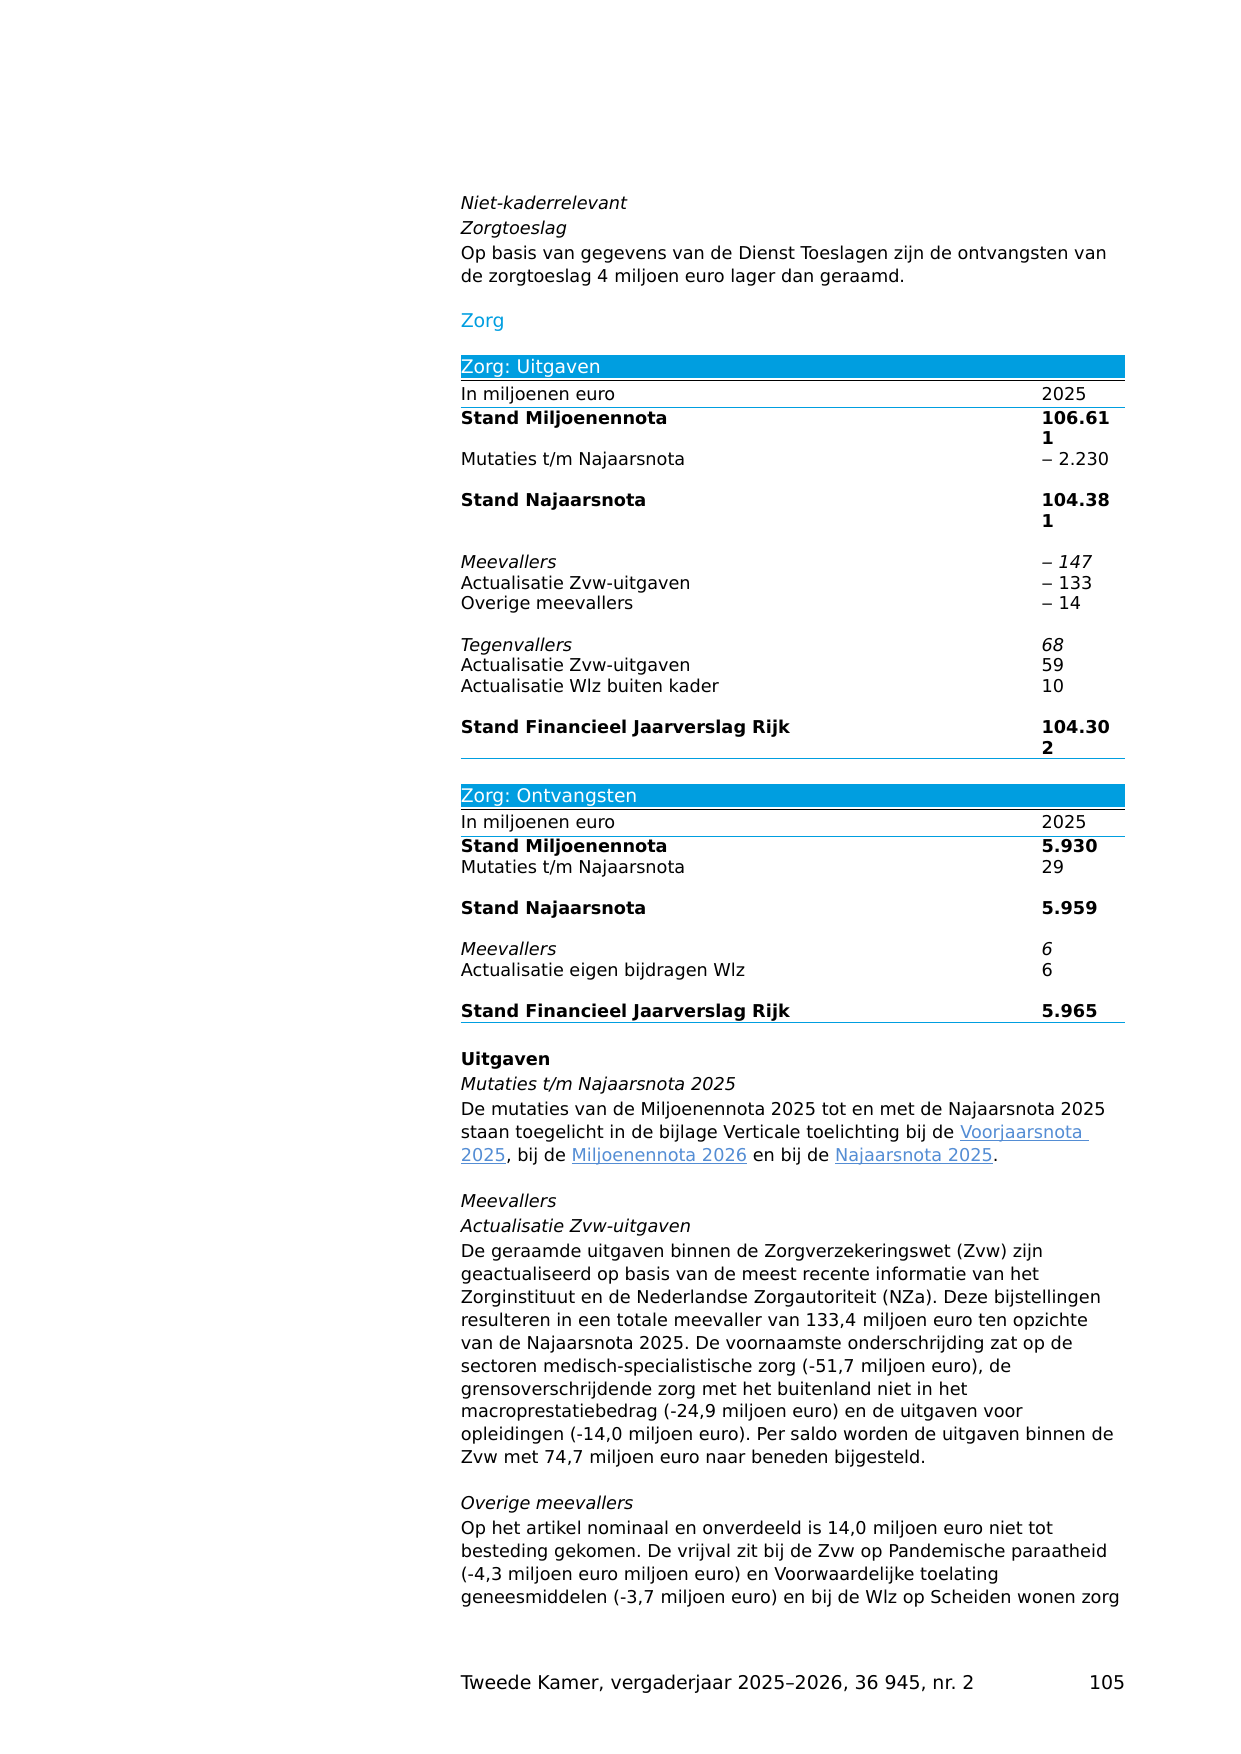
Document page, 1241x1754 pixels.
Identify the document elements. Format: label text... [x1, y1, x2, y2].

text Niet-kaderrelevant [461, 191, 1125, 214]
table_cell Actualisatie Zvw-uitgaven [461, 655, 1038, 676]
table_cell Stand Financieel Jaarverslag Rijk [461, 1001, 1038, 1022]
table_cell 59 [1039, 655, 1125, 676]
text Overige meevallers [461, 1491, 1125, 1514]
table_cell Actualisatie eigen bijdragen Wlz [461, 960, 1038, 981]
table_cell Meevallers [461, 552, 1038, 573]
text Meevallers [461, 1189, 1125, 1212]
table_cell [1039, 919, 1125, 939]
text Uitgaven [461, 1047, 1125, 1070]
text Op het artikel nominaal en onverdeeld is 14,0 miljoen euro niet tot besteding gekomen. De vrĳval zit bij de Zvw op Pandemische paraatheid (-4,3 miljoen euro miljoen euro) en Voorwaardelijke toelating geneesmiddelen (-3,7 miljoen euro) en bij de Wlz op Scheiden wonen zorg [461, 1516, 1125, 1608]
table_cell ‒ 133 [1039, 573, 1125, 593]
table_cell [461, 614, 1038, 634]
table_cell 2025 [1039, 381, 1125, 407]
text Op basis van gegevens van de Dienst Toeslagen zijn de ontvangsten van de zorgtoeslag 4 miljoen euro lager dan geraamd. [461, 241, 1125, 287]
table_cell 2025 [1039, 810, 1125, 836]
title Zorg [461, 309, 1125, 331]
table_cell Stand Miljoenennota [461, 408, 1038, 449]
table_cell 10 [1039, 676, 1125, 696]
table_cell 104.381 [1039, 490, 1125, 531]
table_cell [1039, 981, 1125, 1001]
table_cell Meevallers [461, 939, 1038, 960]
table_cell [461, 878, 1038, 898]
table_cell Stand Financieel Jaarverslag Rijk [461, 717, 1038, 758]
table_cell [461, 919, 1038, 939]
table_cell ‒ 147 [1039, 552, 1125, 573]
table_cell 29 [1039, 857, 1125, 877]
table_cell Stand Najaarsnota [461, 898, 1038, 919]
table_cell 106.611 [1039, 408, 1125, 449]
table_cell Actualisatie Wlz buiten kader [461, 676, 1038, 696]
table_cell Tegenvallers [461, 635, 1038, 655]
table_cell In miljoenen euro [461, 381, 1038, 407]
table_cell [1039, 878, 1125, 898]
table_cell [1039, 470, 1125, 490]
table_cell 5.930 [1039, 837, 1125, 857]
table_cell [461, 696, 1038, 717]
table_cell Actualisatie Zvw-uitgaven [461, 573, 1038, 593]
table_cell Overige meevallers [461, 593, 1038, 614]
table_cell [461, 531, 1038, 552]
table_cell [461, 981, 1038, 1001]
table_cell ‒ 14 [1039, 593, 1125, 614]
table_cell Mutaties t/m Najaarsnota [461, 857, 1038, 877]
table_cell 6 [1039, 939, 1125, 960]
table_cell 5.965 [1039, 1001, 1125, 1022]
text Actualisatie Zvw-uitgaven [461, 1214, 1125, 1237]
table_cell 6 [1039, 960, 1125, 981]
table_cell 68 [1039, 635, 1125, 655]
table_cell Mutaties t/m Najaarsnota [461, 449, 1038, 469]
table_cell [1039, 696, 1125, 717]
table_cell In miljoenen euro [461, 810, 1038, 836]
table_cell [1039, 614, 1125, 634]
text Zorgtoeslag [461, 216, 1125, 239]
table_cell 5.959 [1039, 898, 1125, 919]
text Mutaties t/m Najaarsnota 2025 [461, 1072, 1125, 1095]
table_cell Stand Miljoenennota [461, 837, 1038, 857]
table_cell [1039, 531, 1125, 552]
table_cell [461, 470, 1038, 490]
text De mutaties van de Miljoenennota 2025 tot en met de Najaarsnota 2025 staan toegelicht in de bijlage Verticale toelichting bij de Voorjaarsnota 2025, bij de Miljoenennota 2026 en bij de Najaarsnota 2025. [461, 1097, 1125, 1166]
table_cell Stand Najaarsnota [461, 490, 1038, 531]
table_cell 104.302 [1039, 717, 1125, 758]
text De geraamde uitgaven binnen de Zorgverzekeringswet (Zvw) zijn geactualiseerd op basis van de meest recente informatie van het Zorginstituut en de Nederlandse Zorgautoriteit (NZa). Deze bijstellingen resulteren in een totale meevaller van 133,4 miljoen euro ten opzichte van de Najaarsnota 2025. De voornaamste onderschrijding zat op de sectoren medisch-specialistische zorg (-51,7 miljoen euro), de grensoverschrijdende zorg met het buitenland niet in het macroprestatiebedrag (-24,9 miljoen euro) en de uitgaven voor opleidingen (-14,0 miljoen euro). Per saldo worden de uitgaven binnen de Zvw met 74,7 miljoen euro naar beneden bijgesteld. [461, 1239, 1125, 1468]
table_cell ‒ 2.230 [1039, 449, 1125, 469]
